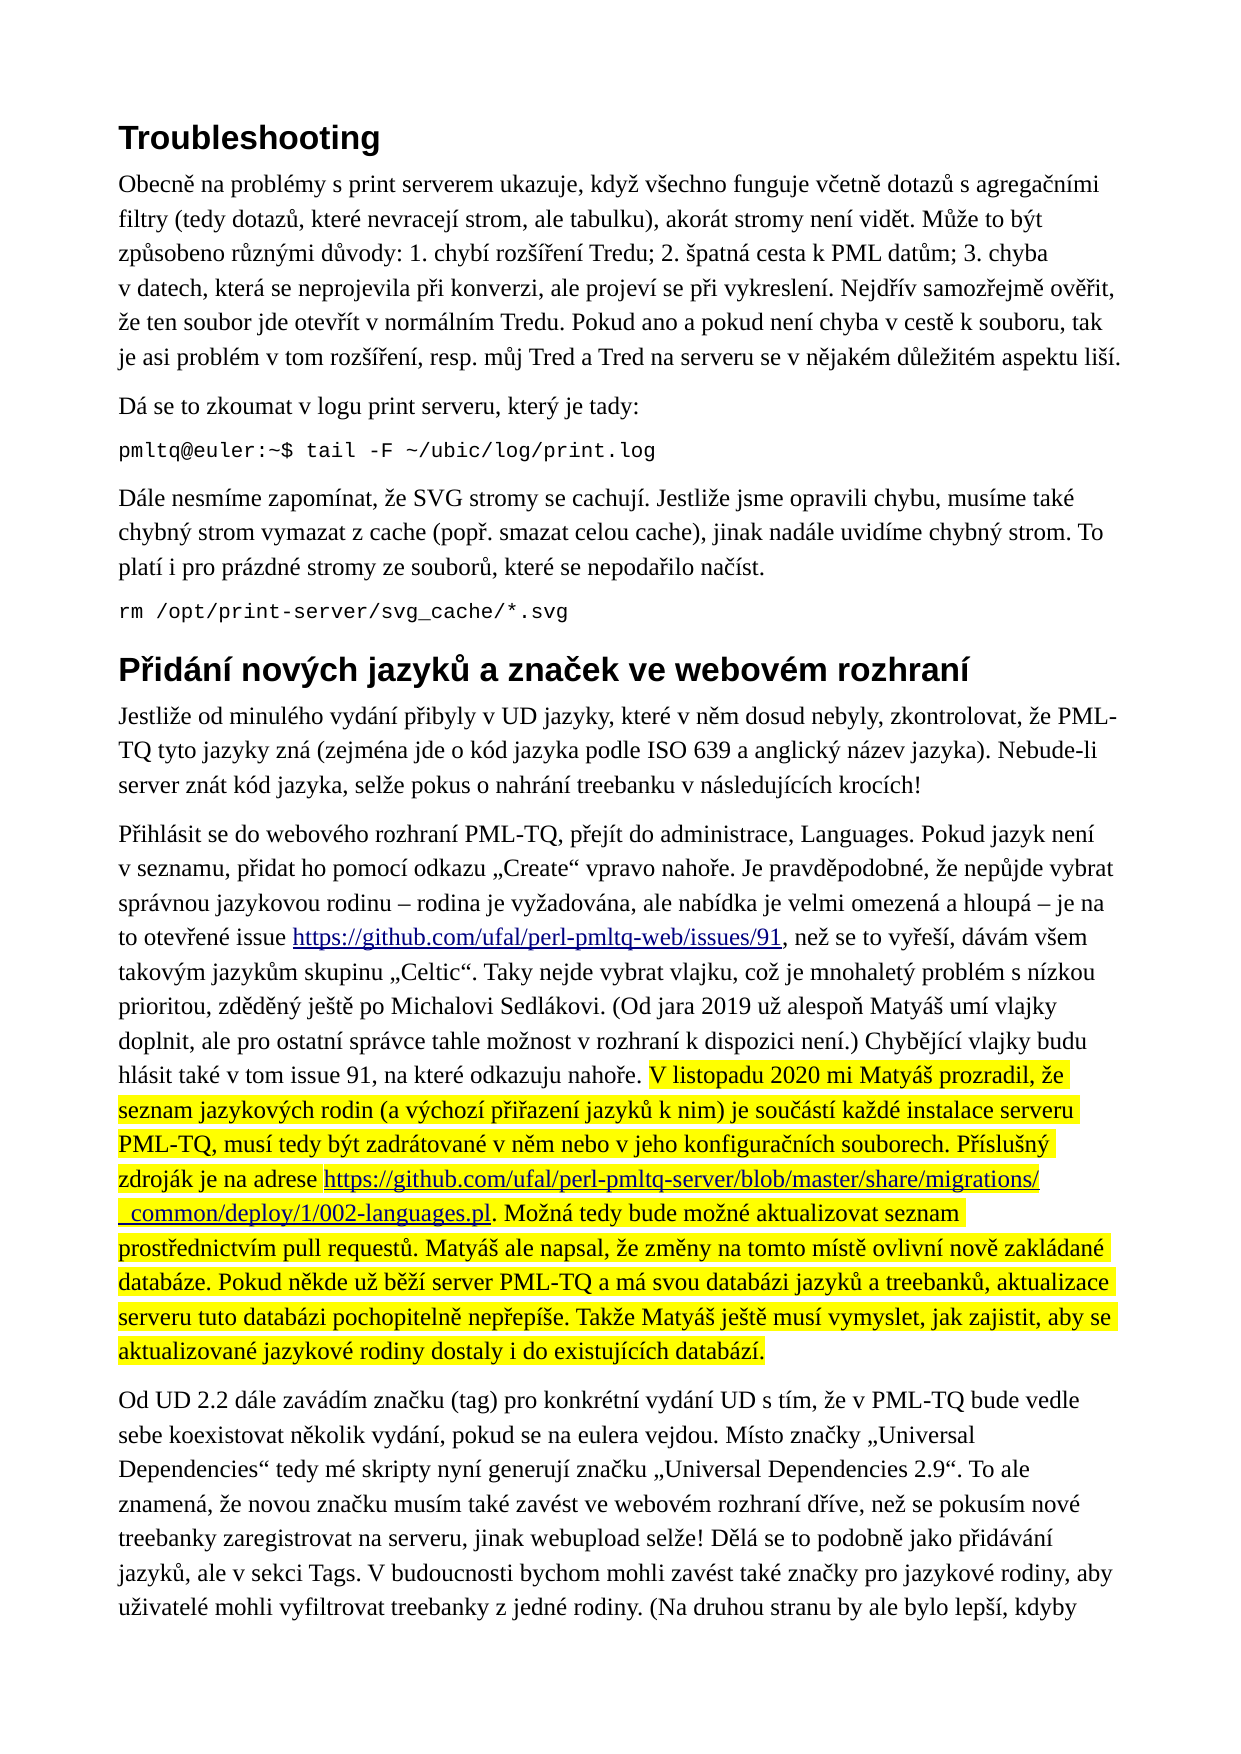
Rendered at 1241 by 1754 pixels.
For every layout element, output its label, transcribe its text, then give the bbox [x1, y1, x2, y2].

text Obecně na problémy s print serverem ukazuje, když všechno funguje včetně dotazů s agregačními filtry (tedy dotazů, které nevracejí strom, ale tabulku), akorát stromy není vidět. Může to být způsobeno různými důvody: 1. chybí rozšíření Tredu; 2. špatná cesta k PML datům; 3. chyba v datech, která se neprojevila při konverzi, ale projeví se při vykreslení. Nejdřív samozřejmě ověřit, že ten soubor jde otevřít v normálním Tredu. Pokud ano a pokud není chyba v cestě k souboru, tak je asi problém v tom rozšíření, resp. můj Tred a Tred na serveru se v nějakém důležitém aspektu liší. [118, 169, 1122, 370]
subtitle Přidání nových jazyků a značek ve webovém rozhraní [118, 650, 1122, 688]
text Jestliže od minulého vydání přibyly v UD jazyky, které v něm dosud nebyly, zkontrolovat, že PML-TQ tyto jazyky zná (zejména jde o kód jazyka podle ISO 639 a anglický název jazyka). Nebude-li server znát kód jazyka, selže pokus o nahrání treebanku v následujících krocích! [118, 701, 1122, 799]
text Dá se to zkoumat v logu print serveru, který je tady: [118, 391, 1122, 419]
text Od UD 2.2 dále zavádím značku (tag) pro konkrétní vydání UD s tím, že v PML-TQ bude vedle sebe koexistovat několik vydání, pokud se na eulera vejdou. Místo značky „Universal Dependencies“ tedy mé skripty nyní generují značku „Universal Dependencies 2.9“. To ale znamená, že novou značku musím také zavést ve webovém rozhraní dříve, než se pokusím nové treebanky zaregistrovat na serveru, jinak webupload selže! Dělá se to podobně jako přidávání jazyků, ale v sekci Tags. V budoucnosti bychom mohli zavést také značky pro jazykové rodiny, aby uživatelé mohli vyfiltrovat treebanky z jedné rodiny. (Na druhou stranu by ale bylo lepší, kdyby [118, 1385, 1122, 1621]
text rm /opt/print-server/svg_cache/*.svg [118, 601, 1122, 624]
subtitle Troubleshooting [118, 118, 1122, 157]
text Přihlásit se do webového rozhraní PML-TQ, přejít do administrace, Languages. Pokud jazyk není v seznamu, přidat ho pomocí odkazu „Create“ vpravo nahoře. Je pravděpodobné, že nepůjde vybrat správnou jazykovou rodinu – rodina je vyžadována, ale nabídka je velmi omezená a hloupá – je na to otevřené issue https://github.com/ufal/perl-pmltq-web/issues/91, než se to vyřeší, dávám všem takovým jazykům skupinu „Celtic“. Taky nejde vybrat vlajku, což je mnohaletý problém s nízkou prioritou, zděděný ještě po Michalovi Sedlákovi. (Od jara 2019 už alespoň Matyáš umí vlajky doplnit, ale pro ostatní správce tahle možnost v rozhraní k dispozici není.) Chybějící vlajky budu hlásit také v tom issue 91, na které odkazuju nahoře. V listopadu 2020 mi Matyáš prozradil, že seznam jazykových rodin (a výchozí přiřazení jazyků k nim) je součástí každé instalace serveru PML-TQ, musí tedy být zadrátované v něm nebo v jeho konfiguračních souborech. Příslušný zdroják je na adrese https://github.com/ufal/perl-pmltq-server/blob/master/share/migrations/_common/deploy/1/002-languages.pl. Možná tedy bude možné aktualizovat seznam prostřednictvím pull requestů. Matyáš ale napsal, že změny na tomto místě ovlivní nově zakládané databáze. Pokud někde už běží server PML-TQ a má svou databázi jazyků a treebanků, aktualizace serveru tuto databázi pochopitelně nepřepíše. Takže Matyáš ještě musí vymyslet, jak zajistit, aby se aktualizované jazykové rodiny dostaly i do existujících databází. [118, 819, 1122, 1365]
text pmltq@euler:~$ tail -F ~/ubic/log/print.log [118, 440, 1122, 463]
text Dále nesmíme zapomínat, že SVG stromy se cachují. Jestliže jsme opravili chybu, musíme také chybný strom vymazat z cache (popř. smazat celou cache), jinak nadále uvidíme chybný strom. To platí i pro prázdné stromy ze souborů, které se nepodařilo načíst. [118, 483, 1122, 580]
